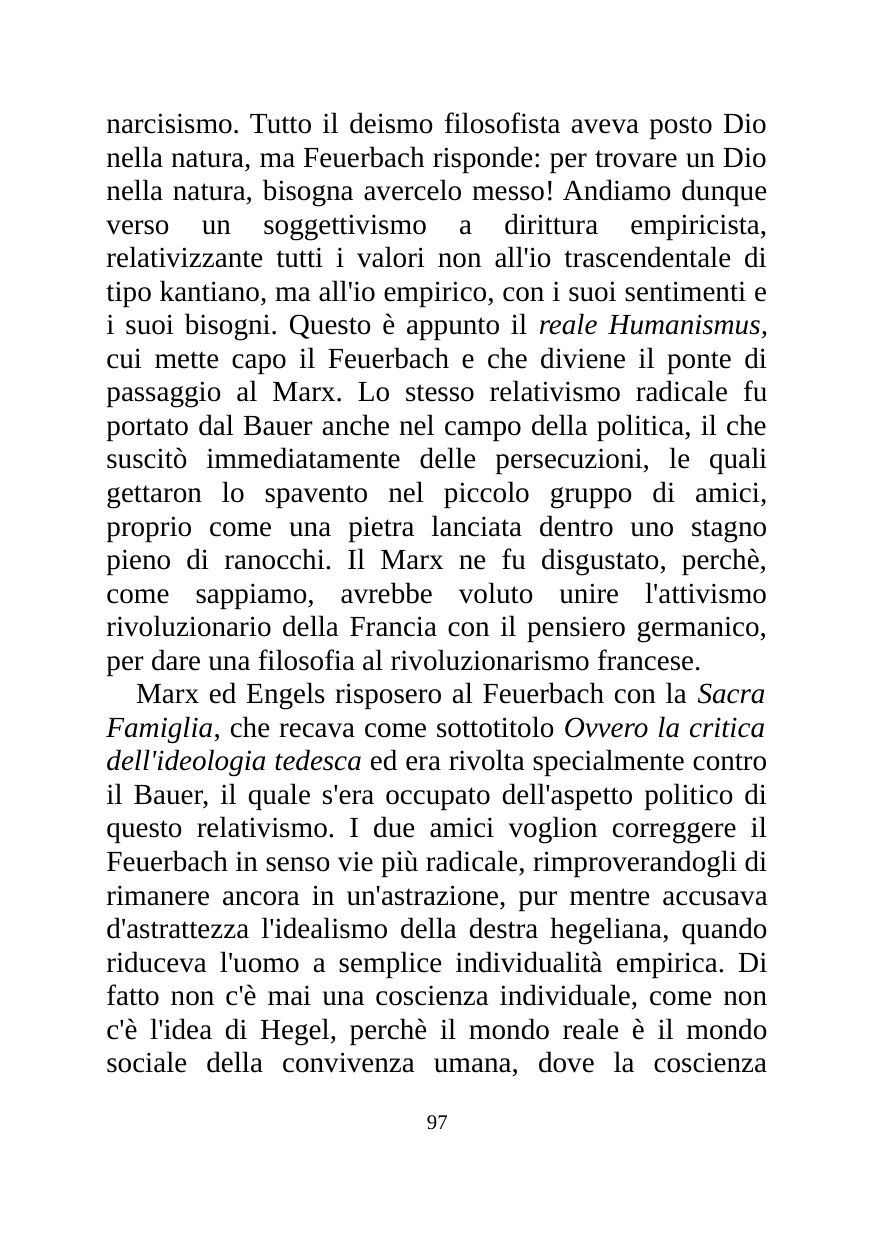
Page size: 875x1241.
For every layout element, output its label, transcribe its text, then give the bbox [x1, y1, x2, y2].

text narcisismo. Tutto il deismo filosofista aveva posto Dio nella natura, ma Feuerbach risponde: per trovare un Dio nella natura, bisogna avercelo messo! Andiamo dunque verso un soggettivismo a dirittura empiricista, relativizzante tutti i valori non all'io trascendentale di tipo kantiano, ma all'io empirico, con i suoi sentimenti e i suoi bisogni. Questo è appunto il reale Humanismus, cui mette capo il Feuerbach e che diviene il ponte di passaggio al Marx. Lo stesso relativismo radicale fu portato dal Bauer anche nel campo della politica, il che suscitò immediatamente delle persecuzioni, le quali gettaron lo spavento nel piccolo gruppo di amici, proprio come una pietra lanciata dentro uno stagno pieno di ranocchi. Il Marx ne fu disgustato, perchè, come sappiamo, avrebbe voluto unire l'attivismo rivoluzionario della Francia con il pensiero germanico, per dare una filosofia al rivoluzionarismo francese. [106, 106, 768, 676]
text Marx ed Engels risposero al Feuerbach con la Sacra Famiglia, che recava come sottotitolo Ovvero la critica dell'ideologia tedesca ed era rivolta specialmente contro il Bauer, il quale s'era occupato dell'aspetto politico di questo relativismo. I due amici voglion correggere il Feuerbach in senso vie più radicale, rimproverandogli di rimanere ancora in un'astrazione, pur mentre accusava d'astrattezza l'idealismo della destra hegeliana, quando riduceva l'uomo a semplice individualità empirica. Di fatto non c'è mai una coscienza individuale, come non c'è l'idea di Hegel, perchè il mondo reale è il mondo sociale della convivenza umana, dove la coscienza [106, 676, 768, 1079]
